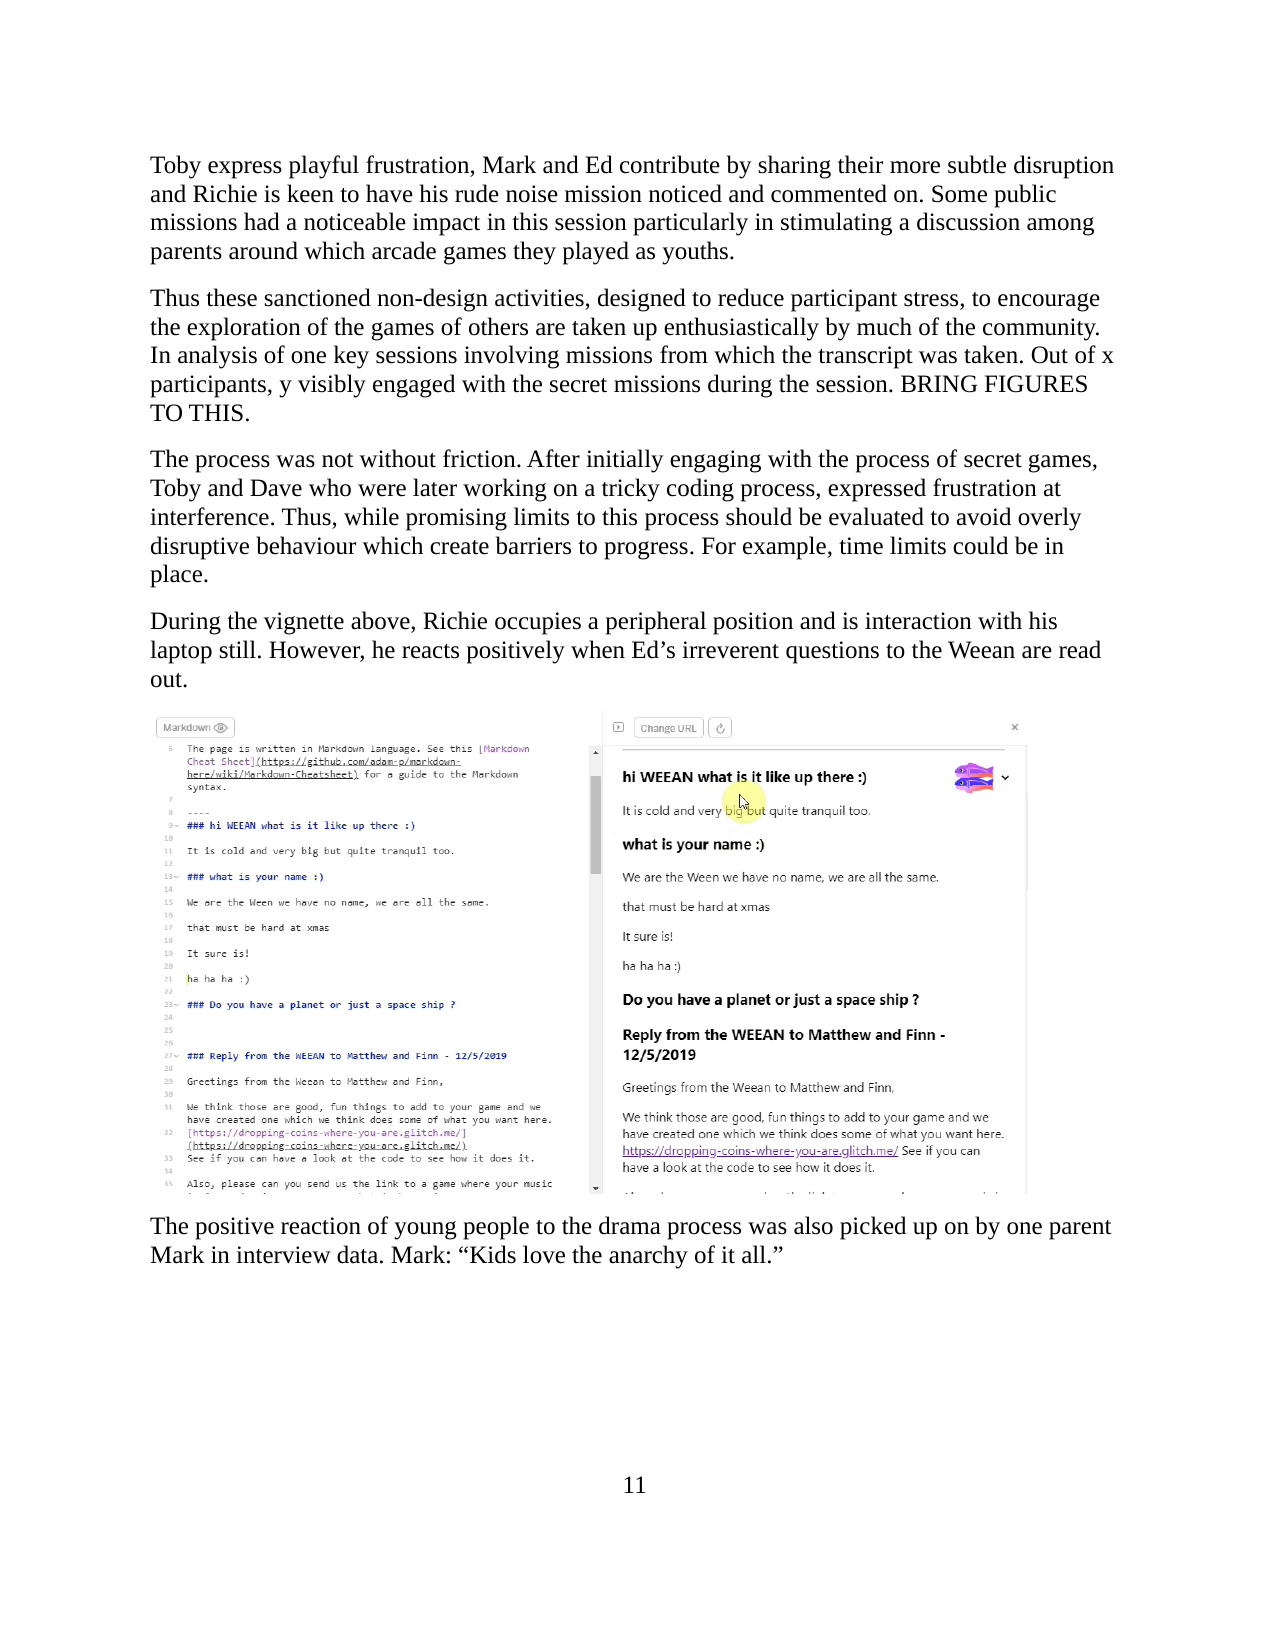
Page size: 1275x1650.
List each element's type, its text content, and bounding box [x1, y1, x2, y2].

picture [150, 710, 1028, 1194]
text During the vignette above, Richie occupies a peripheral position and is interaction with his laptop still. However, he reacts positively when Ed’s irreverent questions to the Weean are read out. [150, 606, 1125, 692]
text Thus these sanctioned non-design activities, designed to reduce participant stress, to encourage the exploration of the games of others are taken up enthusiastically by much of the community. In analysis of one key sessions involving missions from which the transcript was taken. Out of x participants, y visibly engaged with the secret missions during the session. BRING FIGURES TO THIS. [150, 283, 1125, 427]
text The process was not without friction. After initially engaging with the process of secret games, Toby and Dave who were later working on a tricky coding process, expressed frustration at interference. Thus, while promising limits to this process should be evaluated to avoid overly disruptive behaviour which create barriers to progress. For example, time limits could be in place. [150, 444, 1125, 588]
text Toby express playful frustration, Mark and Ed contribute by sharing their more subtle disruption and Richie is keen to have his rude noise mission noticed and commented on. Some public missions had a noticeable impact in this session particularly in stimulating a discussion among parents around which arcade games they played as youths. [150, 150, 1125, 265]
text The positive reaction of young people to the drama process was also picked up on by one parent Mark in interview data. Mark: “Kids love the anarchy of it all.” [150, 1211, 1125, 1269]
